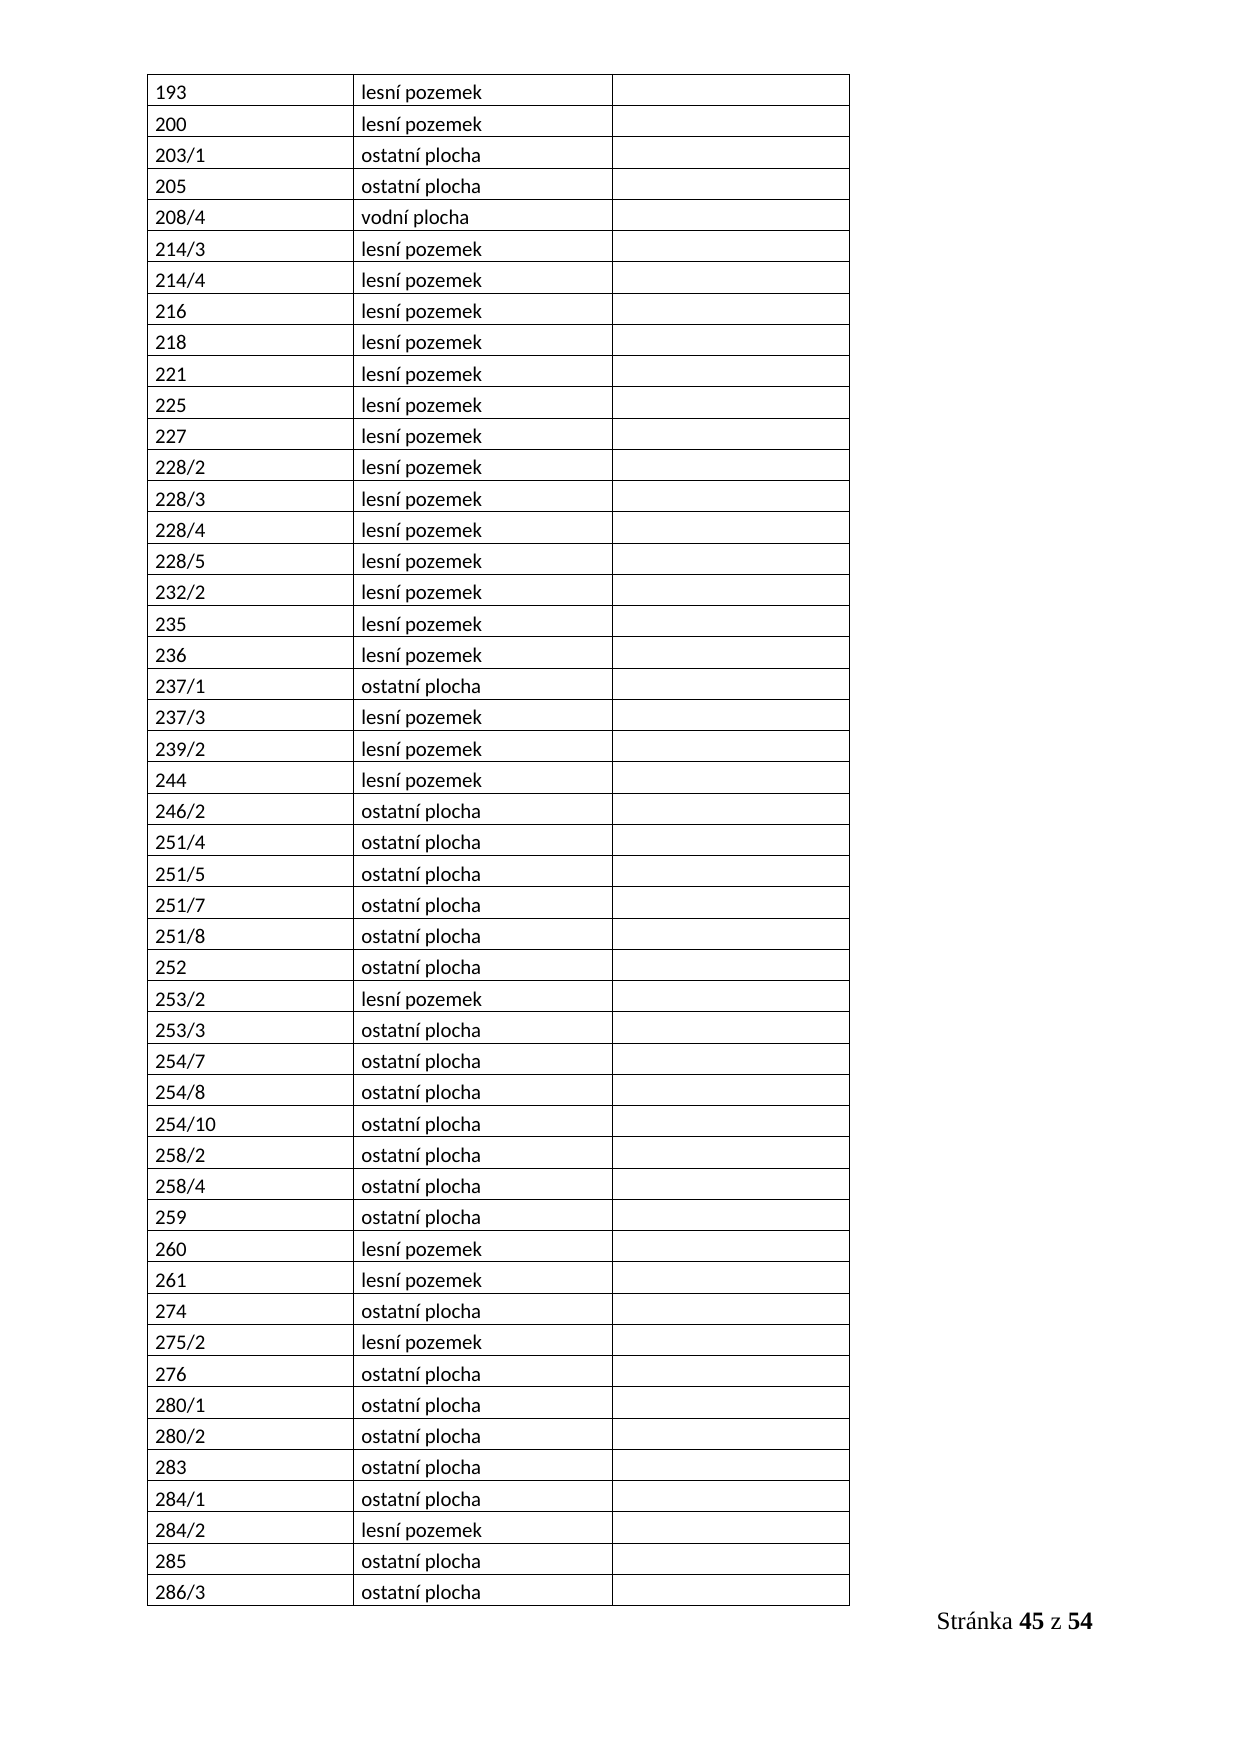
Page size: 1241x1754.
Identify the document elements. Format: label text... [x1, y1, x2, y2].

table_cell [850, 1574, 991, 1605]
table_cell [613, 1044, 849, 1074]
table_cell lesní pozemek [354, 1231, 612, 1261]
table_cell [850, 1199, 991, 1230]
table_cell [991, 918, 1129, 949]
table_cell 251/8 [148, 919, 353, 949]
table_cell [991, 324, 1129, 355]
table_cell ostatní plocha [354, 1200, 612, 1230]
table_cell [991, 699, 1129, 730]
table_cell [991, 574, 1129, 605]
table_cell [613, 106, 849, 136]
table_cell 239/2 [148, 731, 353, 761]
table_cell ostatní plocha [354, 1294, 612, 1324]
table_cell ostatní plocha [354, 1387, 612, 1417]
table_cell [850, 949, 991, 980]
table_cell lesní pozemek [354, 356, 612, 386]
table_cell [850, 1386, 991, 1417]
table_cell [850, 761, 991, 792]
table_cell 254/7 [148, 1044, 353, 1074]
table_cell [991, 480, 1129, 511]
table_cell [850, 1105, 991, 1136]
table_cell [613, 1262, 849, 1292]
table_cell [850, 261, 991, 292]
table_cell [991, 355, 1129, 386]
table_cell [850, 699, 991, 730]
table_cell [613, 794, 849, 824]
table_cell ostatní plocha [354, 1544, 612, 1574]
table_cell [850, 605, 991, 636]
table_cell lesní pozemek [354, 387, 612, 417]
table_cell 216 [148, 294, 353, 324]
table_cell [991, 511, 1129, 542]
table_cell [613, 637, 849, 667]
table_cell lesní pozemek [354, 700, 612, 730]
table_cell [613, 669, 849, 699]
table_cell [991, 1293, 1129, 1324]
table_cell lesní pozemek [354, 606, 612, 636]
table_cell [613, 575, 849, 605]
table_cell [991, 1074, 1129, 1105]
table_cell 253/2 [148, 981, 353, 1011]
table_cell [850, 105, 991, 136]
table_cell [850, 1168, 991, 1199]
table_cell 235 [148, 606, 353, 636]
table_cell [991, 1011, 1129, 1042]
table_cell 254/8 [148, 1075, 353, 1105]
table_cell [991, 1199, 1129, 1230]
table_cell [991, 824, 1129, 855]
table_cell 200 [148, 106, 353, 136]
table_cell [613, 419, 849, 449]
table_cell [613, 919, 849, 949]
table_cell [850, 1449, 991, 1480]
table_cell ostatní plocha [354, 950, 612, 980]
table_cell [613, 544, 849, 574]
table_cell [991, 1043, 1129, 1074]
table_cell [850, 1480, 991, 1511]
table_cell [991, 1480, 1129, 1511]
table_cell 232/2 [148, 575, 353, 605]
table_cell [850, 355, 991, 386]
table_cell [850, 136, 991, 167]
table_cell lesní pozemek [354, 450, 612, 480]
table_cell [991, 1136, 1129, 1167]
table_cell lesní pozemek [354, 481, 612, 511]
table_cell lesní pozemek [354, 419, 612, 449]
table_cell [850, 324, 991, 355]
table_cell lesní pozemek [354, 294, 612, 324]
table_cell [613, 825, 849, 855]
table_cell 227 [148, 419, 353, 449]
table_cell ostatní plocha [354, 1044, 612, 1074]
table_cell [613, 731, 849, 761]
table_cell 280/2 [148, 1419, 353, 1449]
table_cell 218 [148, 325, 353, 355]
table_cell lesní pozemek [354, 325, 612, 355]
table_cell ostatní plocha [354, 1575, 612, 1605]
table_cell 205 [148, 169, 353, 199]
table_cell [991, 418, 1129, 449]
table_cell 260 [148, 1231, 353, 1261]
table_cell [613, 1012, 849, 1042]
table_cell [613, 700, 849, 730]
table_cell [850, 293, 991, 324]
table_cell lesní pozemek [354, 231, 612, 261]
table_cell [850, 1043, 991, 1074]
table_cell 261 [148, 1262, 353, 1292]
table_cell ostatní plocha [354, 1106, 612, 1136]
table_cell [613, 1481, 849, 1511]
table_cell [613, 1200, 849, 1230]
table_cell [850, 1355, 991, 1386]
table_cell lesní pozemek [354, 512, 612, 542]
table_cell [613, 1544, 849, 1574]
table_cell [991, 1230, 1129, 1261]
table_cell 225 [148, 387, 353, 417]
table_cell [613, 1325, 849, 1355]
table_cell [991, 761, 1129, 792]
table_cell [991, 1449, 1129, 1480]
table_cell ostatní plocha [354, 1481, 612, 1511]
table_cell [991, 261, 1129, 292]
table_cell [850, 480, 991, 511]
table_cell [613, 169, 849, 199]
table_cell [850, 1136, 991, 1167]
table_cell 252 [148, 950, 353, 980]
table_cell [991, 1543, 1129, 1574]
table_cell [613, 387, 849, 417]
table_cell [991, 293, 1129, 324]
table_cell [991, 1511, 1129, 1542]
table_cell 253/3 [148, 1012, 353, 1042]
table_cell 258/2 [148, 1137, 353, 1167]
table_cell lesní pozemek [354, 575, 612, 605]
table_cell 251/4 [148, 825, 353, 855]
table_cell [850, 793, 991, 824]
table_cell [850, 230, 991, 261]
table_cell [613, 1512, 849, 1542]
table_cell [613, 856, 849, 886]
table_cell [850, 824, 991, 855]
table_cell 246/2 [148, 794, 353, 824]
table_cell [613, 887, 849, 917]
table_cell [613, 200, 849, 230]
table_cell [850, 168, 991, 199]
table_cell [613, 950, 849, 980]
table_cell [991, 386, 1129, 417]
table_cell [613, 294, 849, 324]
table_cell [991, 168, 1129, 199]
table_cell 214/3 [148, 231, 353, 261]
table_cell [613, 1356, 849, 1386]
table_cell lesní pozemek [354, 75, 612, 105]
table_cell [991, 980, 1129, 1011]
table_cell [991, 136, 1129, 167]
table_cell [850, 668, 991, 699]
table_cell 237/3 [148, 700, 353, 730]
table_cell [991, 1168, 1129, 1199]
table_cell 251/5 [148, 856, 353, 886]
table_cell lesní pozemek [354, 1512, 612, 1542]
table_cell [850, 855, 991, 886]
table_cell [613, 450, 849, 480]
table_cell [850, 1293, 991, 1324]
table_cell 286/3 [148, 1575, 353, 1605]
table_cell ostatní plocha [354, 887, 612, 917]
table_cell [991, 543, 1129, 574]
table_cell [613, 1075, 849, 1105]
table_cell [991, 949, 1129, 980]
table_cell lesní pozemek [354, 262, 612, 292]
table_cell [991, 636, 1129, 667]
table_cell [991, 668, 1129, 699]
table_cell 244 [148, 762, 353, 792]
table_cell [613, 981, 849, 1011]
table_cell ostatní plocha [354, 919, 612, 949]
table_cell [613, 1231, 849, 1261]
table_cell [850, 543, 991, 574]
table_cell 275/2 [148, 1325, 353, 1355]
table_cell [991, 74, 1129, 105]
table_cell [850, 980, 991, 1011]
table_cell 274 [148, 1294, 353, 1324]
table_cell lesní pozemek [354, 544, 612, 574]
table_cell [613, 1450, 849, 1480]
table_cell ostatní plocha [354, 169, 612, 199]
table_cell [850, 1511, 991, 1542]
table_cell ostatní plocha [354, 825, 612, 855]
table_cell [850, 74, 991, 105]
table_cell [613, 1169, 849, 1199]
table_cell ostatní plocha [354, 856, 612, 886]
table_cell 228/2 [148, 450, 353, 480]
table_cell [613, 1137, 849, 1167]
table_cell [850, 1011, 991, 1042]
table_cell lesní pozemek [354, 106, 612, 136]
table_cell lesní pozemek [354, 637, 612, 667]
table_cell [991, 1386, 1129, 1417]
table_cell ostatní plocha [354, 1450, 612, 1480]
table_cell [991, 199, 1129, 230]
table_cell 258/4 [148, 1169, 353, 1199]
table_cell [991, 1261, 1129, 1292]
table_cell [850, 1418, 991, 1449]
table_cell [850, 1543, 991, 1574]
table_cell 208/4 [148, 200, 353, 230]
table_cell ostatní plocha [354, 137, 612, 167]
table_cell [850, 1074, 991, 1105]
table_cell 228/5 [148, 544, 353, 574]
table_cell lesní pozemek [354, 981, 612, 1011]
table_cell 284/1 [148, 1481, 353, 1511]
table_cell [613, 512, 849, 542]
table_cell [850, 449, 991, 480]
table_cell [850, 418, 991, 449]
table_cell [613, 262, 849, 292]
table_cell [613, 231, 849, 261]
table_cell lesní pozemek [354, 1325, 612, 1355]
table_cell 276 [148, 1356, 353, 1386]
table_cell 228/4 [148, 512, 353, 542]
table_cell 254/10 [148, 1106, 353, 1136]
table_cell [850, 386, 991, 417]
table_cell 193 [148, 75, 353, 105]
table_cell [613, 762, 849, 792]
table_cell lesní pozemek [354, 731, 612, 761]
table_cell [991, 855, 1129, 886]
table_cell [991, 1574, 1129, 1605]
table_cell [991, 605, 1129, 636]
table_cell 221 [148, 356, 353, 386]
table_cell [850, 1230, 991, 1261]
table_cell [850, 886, 991, 917]
table_cell ostatní plocha [354, 1012, 612, 1042]
table_cell ostatní plocha [354, 794, 612, 824]
table_cell [991, 1324, 1129, 1355]
table_cell [613, 606, 849, 636]
table_cell [613, 1387, 849, 1417]
table_cell 228/3 [148, 481, 353, 511]
table_cell ostatní plocha [354, 1419, 612, 1449]
table_cell [991, 449, 1129, 480]
table_cell 259 [148, 1200, 353, 1230]
table_cell 285 [148, 1544, 353, 1574]
table_cell [850, 199, 991, 230]
table_cell lesní pozemek [354, 762, 612, 792]
table_cell [613, 137, 849, 167]
table_cell [850, 636, 991, 667]
table_cell 214/4 [148, 262, 353, 292]
table_cell [850, 1261, 991, 1292]
table_cell [991, 1418, 1129, 1449]
table_cell [850, 511, 991, 542]
table_cell vodní plocha [354, 200, 612, 230]
table_cell lesní pozemek [354, 1262, 612, 1292]
table_cell 237/1 [148, 669, 353, 699]
table_cell [613, 481, 849, 511]
table_cell [991, 886, 1129, 917]
table_cell [850, 918, 991, 949]
table_cell [850, 730, 991, 761]
table_cell [991, 1105, 1129, 1136]
table_cell [991, 793, 1129, 824]
table_cell [850, 1324, 991, 1355]
table_cell [850, 574, 991, 605]
table_cell [991, 105, 1129, 136]
table_cell [613, 1106, 849, 1136]
table_cell [613, 1575, 849, 1605]
table_cell 284/2 [148, 1512, 353, 1542]
table_cell ostatní plocha [354, 1169, 612, 1199]
table_cell [613, 325, 849, 355]
table_cell [991, 730, 1129, 761]
table_cell 280/1 [148, 1387, 353, 1417]
table_cell 251/7 [148, 887, 353, 917]
table_cell [613, 75, 849, 105]
table_cell ostatní plocha [354, 1356, 612, 1386]
table_cell [991, 230, 1129, 261]
table_cell [613, 356, 849, 386]
table_cell ostatní plocha [354, 1137, 612, 1167]
table_cell ostatní plocha [354, 1075, 612, 1105]
table_cell 283 [148, 1450, 353, 1480]
table_cell 203/1 [148, 137, 353, 167]
table_cell [613, 1294, 849, 1324]
table_cell [613, 1419, 849, 1449]
table_cell [991, 1355, 1129, 1386]
table_cell ostatní plocha [354, 669, 612, 699]
table_cell 236 [148, 637, 353, 667]
